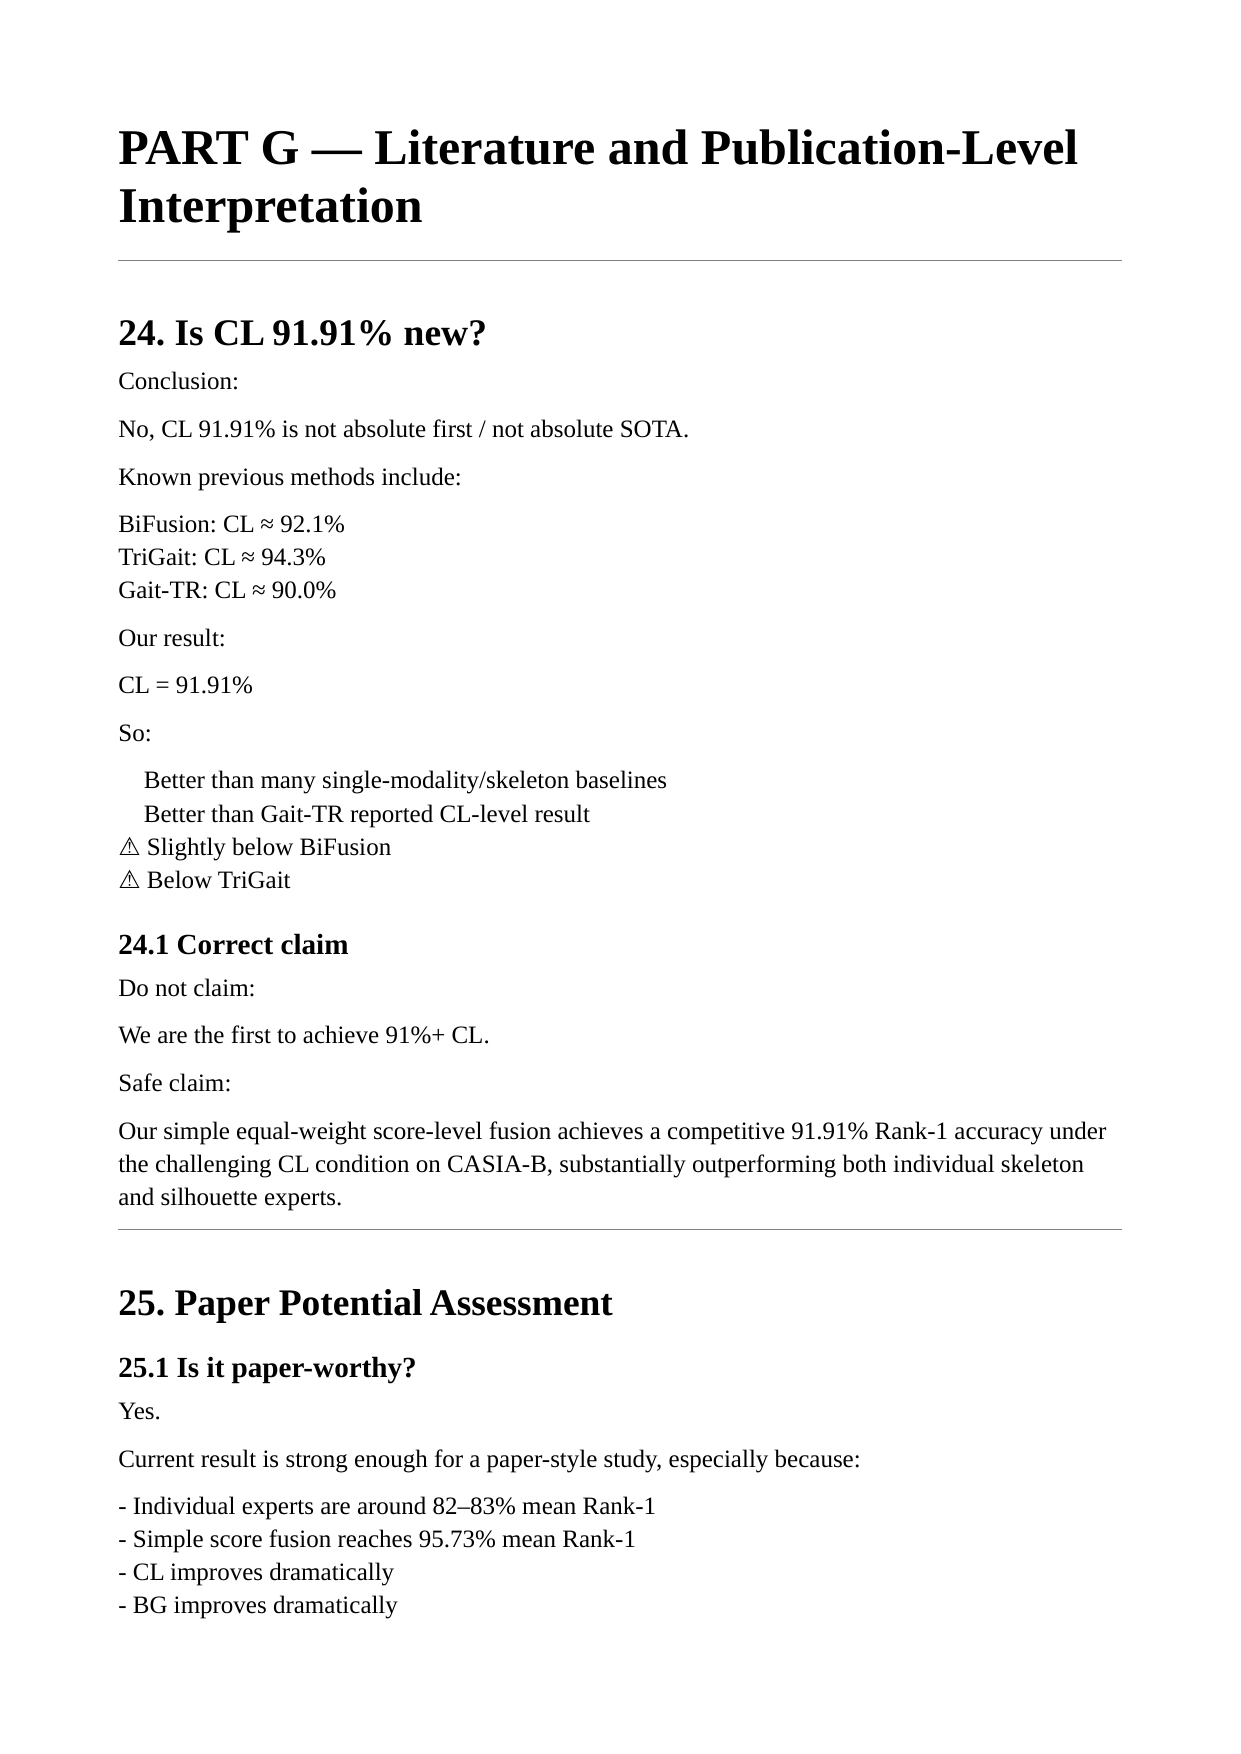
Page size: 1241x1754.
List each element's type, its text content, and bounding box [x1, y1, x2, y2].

text Current result is strong enough for a paper-style study, especially because: [118, 1444, 1122, 1472]
subtitle 25. Paper Potential Assessment [118, 1280, 1122, 1323]
subtitle 25.1 Is it paper-worthy? [118, 1350, 1122, 1384]
text BiFusion: CL ≈ 92.1% [118, 509, 1122, 538]
text ⚠️ Below TriGait [118, 865, 1122, 893]
text ✅ Better than Gait-TR reported CL-level result [118, 799, 1122, 827]
subtitle 24. Is CL 91.91% new? [118, 311, 1122, 354]
text Conclusion: [118, 366, 1122, 395]
text Our simple equal-weight score-level fusion achieves a competitive 91.91% Rank-1 accuracy under the challenging CL condition on CASIA-B, substantially outperforming both individual skeleton and silhouette experts. [118, 1116, 1122, 1211]
text Gait-TR: CL ≈ 90.0% [118, 575, 1122, 604]
text ⚠️ Slightly below BiFusion [118, 832, 1122, 860]
text Yes. [118, 1396, 1122, 1425]
text - Individual experts are around 82–83% mean Rank-1 [118, 1491, 1122, 1520]
text No, CL 91.91% is not absolute first / not absolute SOTA. [118, 414, 1122, 443]
text - BG improves dramatically [118, 1590, 1122, 1619]
text - CL improves dramatically [118, 1557, 1122, 1586]
text CL = 91.91% [118, 670, 1122, 699]
text Safe claim: [118, 1068, 1122, 1097]
text ✅ Better than many single-modality/skeleton baselines [118, 766, 1122, 794]
text Do not claim: [118, 973, 1122, 1002]
text TriGait: CL ≈ 94.3% [118, 542, 1122, 571]
text Our result: [118, 623, 1122, 652]
text We are the first to achieve 91%+ CL. [118, 1021, 1122, 1049]
text Known previous methods include: [118, 462, 1122, 490]
subtitle PART G — Literature and Publication-Level Interpretation [118, 118, 1122, 233]
text So: [118, 718, 1122, 747]
text - Simple score fusion reaches 95.73% mean Rank-1 [118, 1524, 1122, 1553]
subtitle 24.1 Correct claim [118, 927, 1122, 960]
